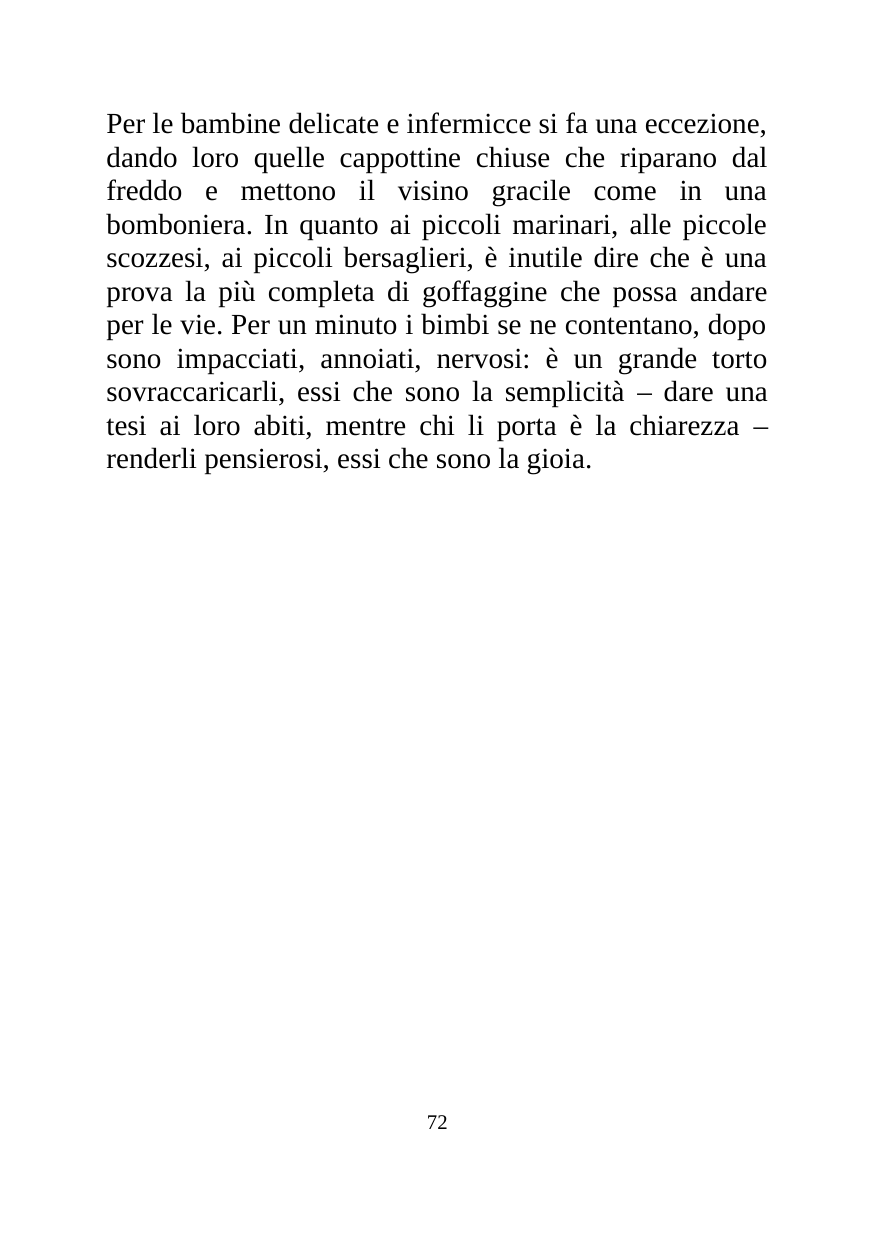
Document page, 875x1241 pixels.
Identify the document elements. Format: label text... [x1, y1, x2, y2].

text Per le bambine delicate e infermicce si fa una eccezione, dando loro quelle cappottine chiuse che riparano dal freddo e mettono il visino gracile come in una bomboniera. In quanto ai piccoli marinari, alle piccole scozzesi, ai piccoli bersaglieri, è inutile dire che è una prova la più completa di goffaggine che possa andare per le vie. Per un minuto i bimbi se ne contentano, dopo sono impacciati, annoiati, nervosi: è un grande torto sovraccaricarli, essi che sono la semplicità – dare una tesi ai loro abiti, mentre chi li porta è la chiarezza – renderli pensierosi, essi che sono la gioia. [106, 106, 768, 475]
